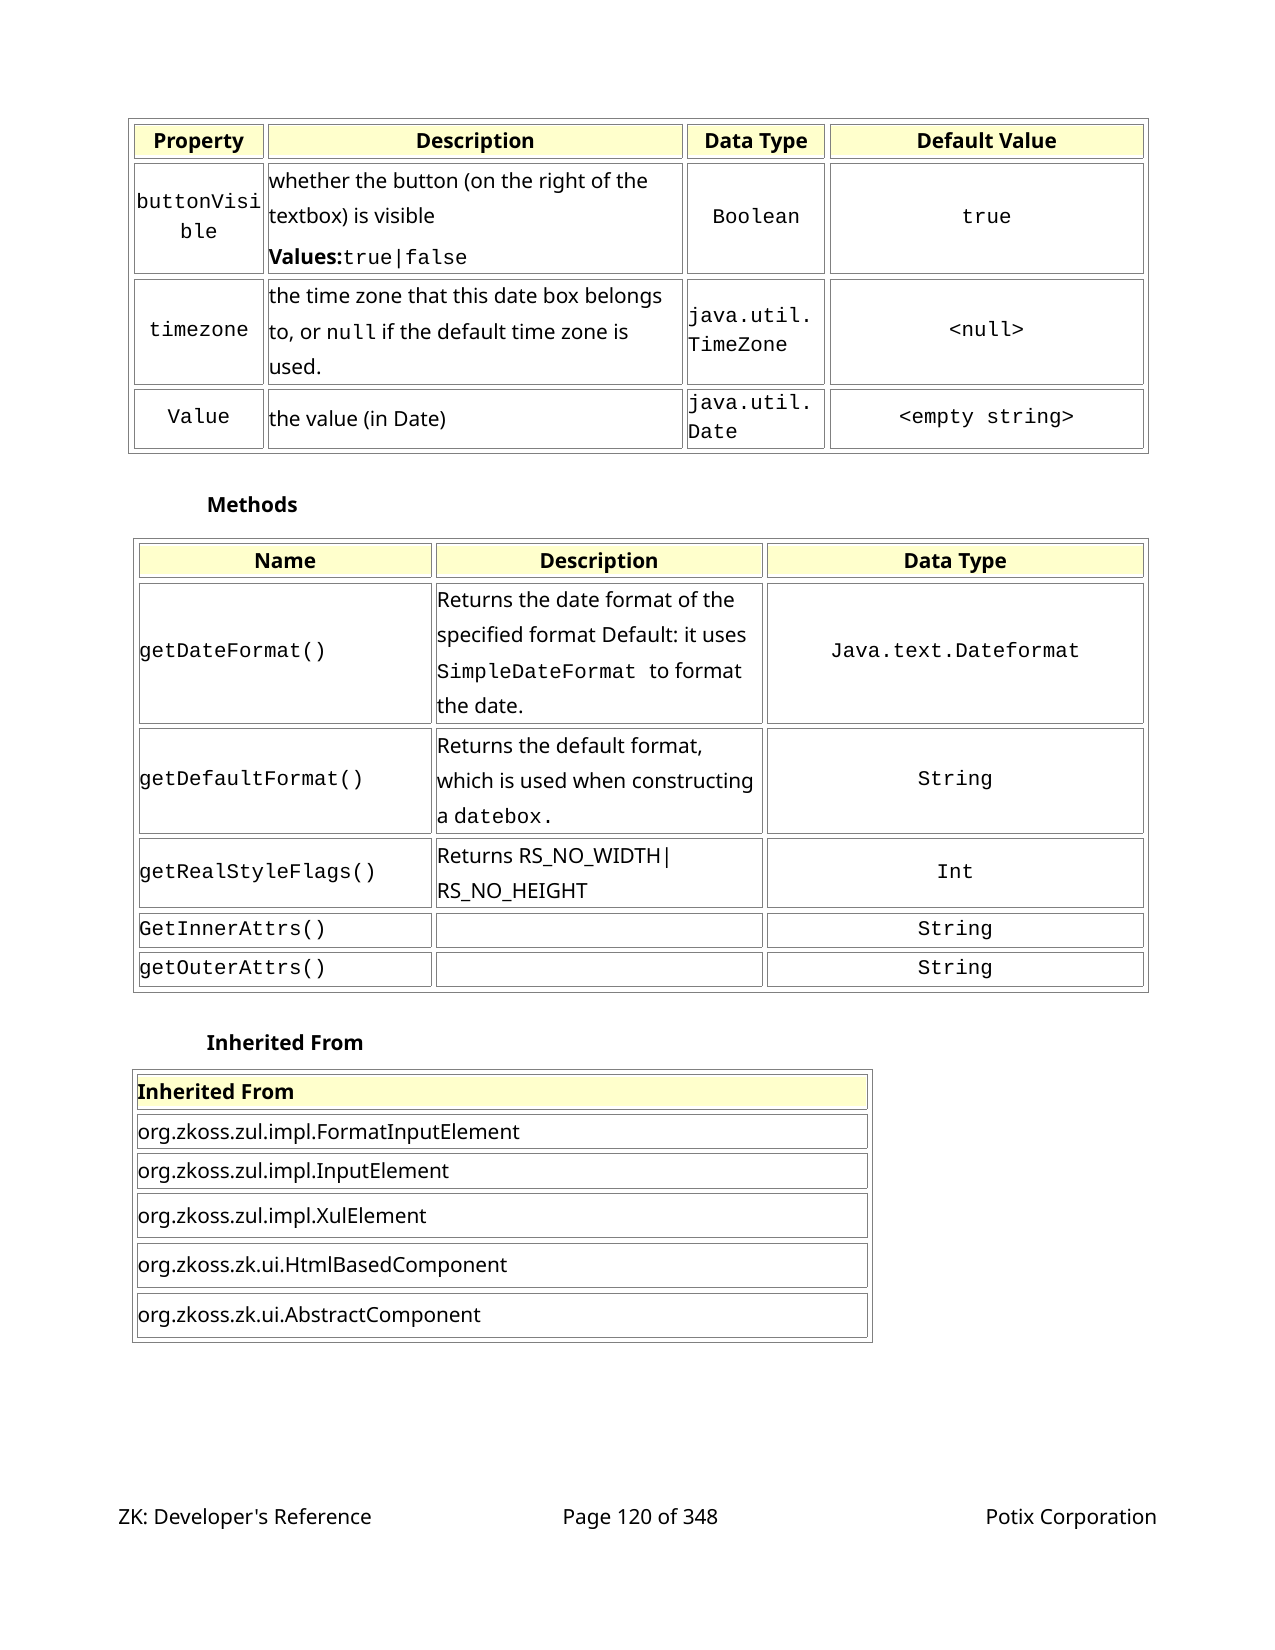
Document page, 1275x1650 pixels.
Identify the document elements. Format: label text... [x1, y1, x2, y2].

table_cell org.zkoss.zk.ui.HtmlBasedComponent [134, 1237, 869, 1287]
table_cell [434, 907, 764, 947]
table_cell <null> [827, 273, 1146, 383]
table_cell String [764, 907, 1146, 947]
table_cell buttonVisible [131, 158, 266, 273]
table_cell String [764, 723, 1146, 833]
table_cell org.zkoss.zul.impl.XulElement [134, 1188, 869, 1237]
table_cell Returns the default format, which is used when constructing a datebox. [434, 723, 764, 833]
table_cell org.zkoss.zul.impl.InputElement [134, 1148, 869, 1187]
table_cell the time zone that this date box belongs to, or null if the default time zone is used. [266, 273, 685, 383]
table_header Description [434, 539, 764, 577]
table_cell [434, 947, 764, 986]
table_cell Boolean [685, 158, 827, 273]
table_header Default Value [827, 119, 1146, 158]
table_cell Value [131, 384, 266, 448]
table_cell getOuterAttrs() [136, 947, 434, 986]
table_cell [437, 914, 762, 947]
table_cell the value (in Date) [266, 384, 685, 448]
table_cell java.util.TimeZone [685, 273, 827, 383]
subtitle Methods [207, 490, 1157, 518]
table_cell timezone [131, 273, 266, 383]
subtitle Inherited From [207, 1028, 1157, 1057]
table_header Inherited From [134, 1070, 869, 1108]
table_cell java.util.Date [685, 384, 827, 448]
table_header Data Type [685, 119, 827, 158]
table_cell org.zkoss.zul.impl.FormatInputElement [134, 1109, 869, 1148]
table_cell getRealStyleFlags() [136, 833, 434, 907]
table_header Data Type [764, 539, 1146, 577]
table_cell getDefaultFormat() [136, 723, 434, 833]
table_cell Int [764, 833, 1146, 907]
table_header Property [131, 119, 266, 158]
table_cell Returns the date format of the specified format Default: it uses SimpleDateFormat to format the date. [434, 577, 764, 722]
table_cell whether the button (on the right of the textbox) is visible Values:true|false [266, 158, 685, 273]
table_cell Returns RS_NO_WIDTH|RS_NO_HEIGHT [434, 833, 764, 907]
table_cell getDateFormat() [136, 577, 434, 722]
table_cell Java.text.Dateformat [764, 577, 1146, 722]
table_cell [437, 953, 762, 986]
table_cell String [764, 947, 1146, 986]
table_cell <empty string> [827, 384, 1146, 448]
table_cell true [827, 158, 1146, 273]
table_cell GetInnerAttrs() [136, 907, 434, 947]
table_header Description [266, 119, 685, 158]
table_header Name [136, 539, 434, 577]
table_cell org.zkoss.zk.ui.AbstractComponent [134, 1287, 869, 1337]
